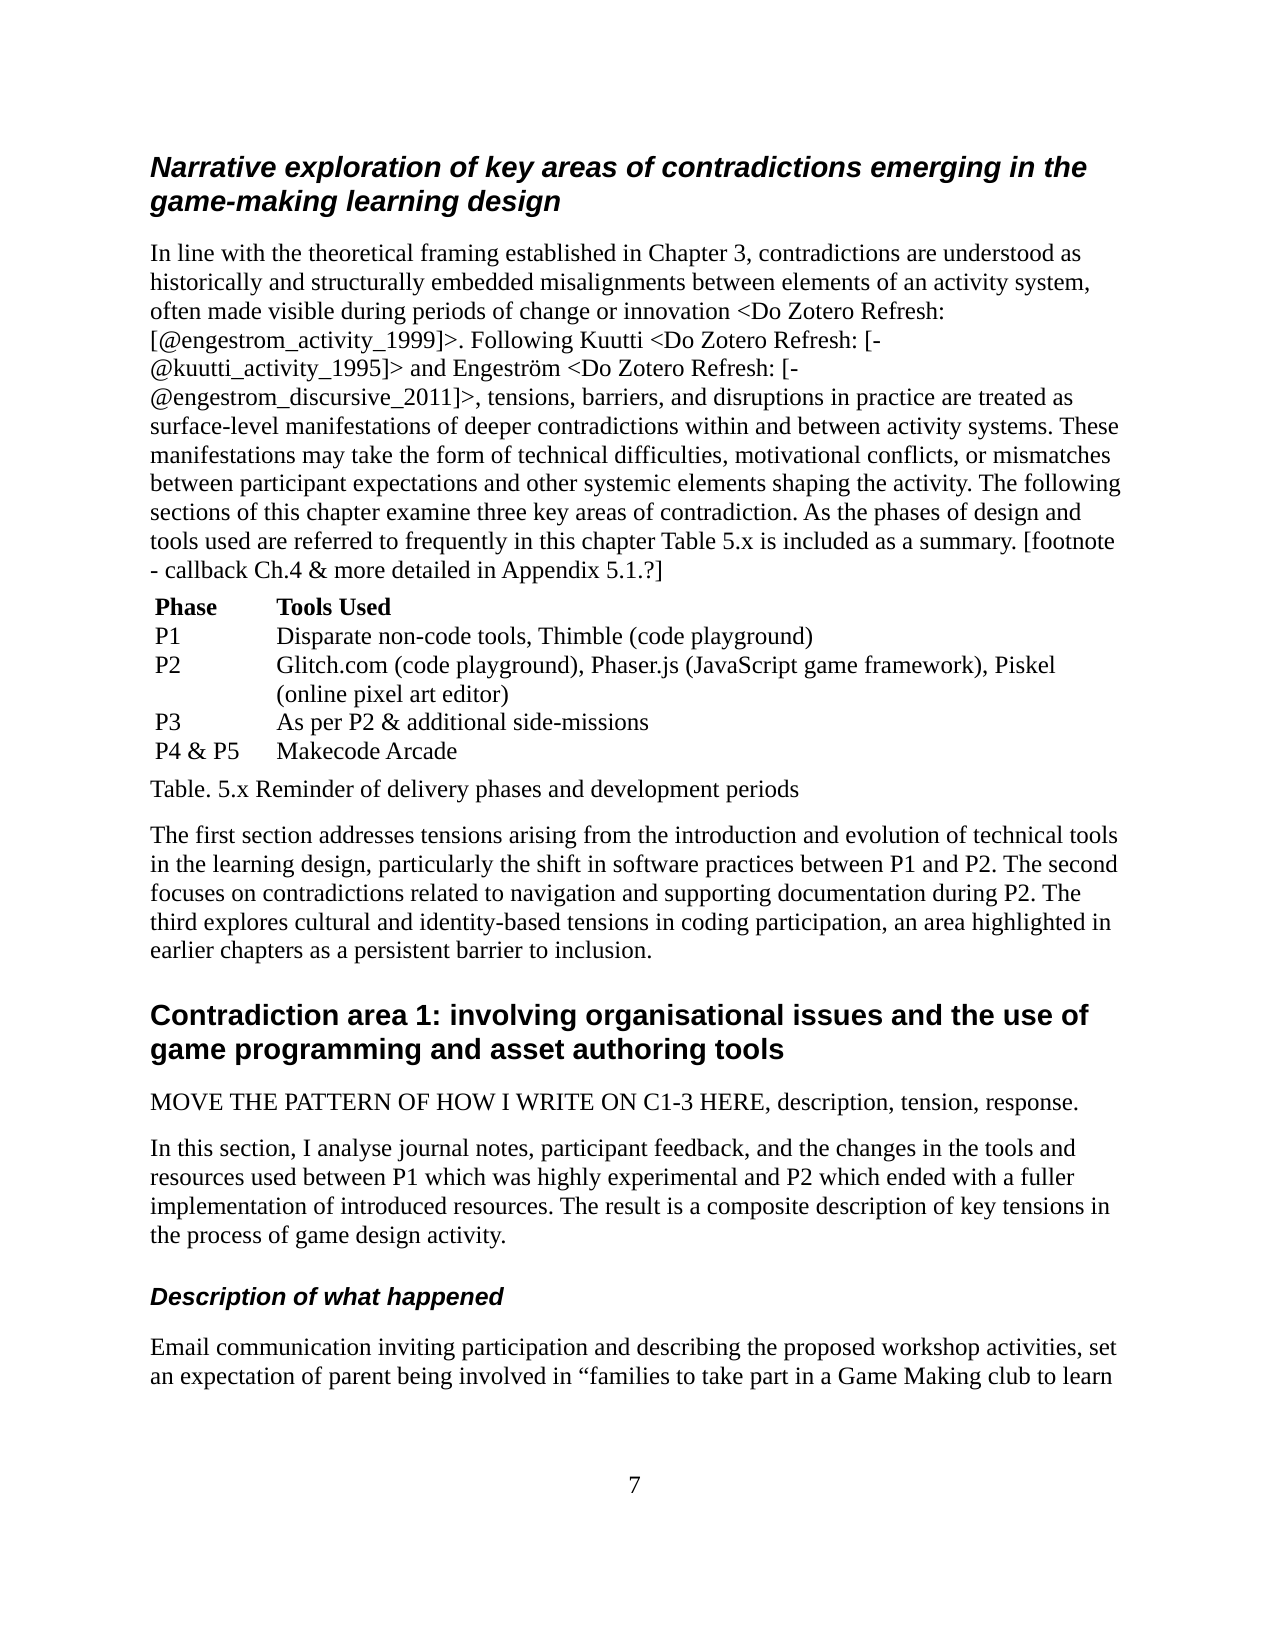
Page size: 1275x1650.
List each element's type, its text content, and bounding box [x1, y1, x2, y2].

text In this section, I analyse journal notes, participant feedback, and the changes in the tools and resources used between P1 which was highly experimental and P2 which ended with a fuller implementation of introduced resources. The result is a composite description of key tensions in the process of game design activity. [150, 1133, 1125, 1248]
table_cell Disparate non-code tools, Thimble (code playground) [272, 621, 1125, 650]
table_header Phase [150, 593, 272, 621]
table_cell P2 [150, 650, 272, 707]
text Table. 5.x Reminder of delivery phases and development periods [150, 774, 1125, 803]
text The first section addresses tensions arising from the introduction and evolution of technical tools in the learning design, particularly the shift in software practices between P1 and P2. The second focuses on contradictions related to navigation and supporting documentation during P2. The third explores cultural and identity-based tensions in coding participation, an area highlighted in earlier chapters as a persistent barrier to inclusion. [150, 821, 1125, 964]
table_cell P1 [150, 621, 272, 650]
table_cell P3 [150, 708, 272, 736]
subtitle Description of what happened [150, 1282, 1125, 1311]
table_cell As per P2 & additional side-missions [272, 708, 1125, 736]
text In line with the theoretical framing established in Chapter 3, contradictions are understood as historically and structurally embedded misalignments between elements of an activity system, often made visible during periods of change or innovation <Do Zotero Refresh: [@engestrom_activity_1999]>. Following Kuutti <Do Zotero Refresh: [-@kuutti_activity_1995]> and Engeström <Do Zotero Refresh: [-@engestrom_discursive_2011]>, tensions, barriers, and disruptions in practice are treated as surface-level manifestations of deeper contradictions within and between activity systems. These manifestations may take the form of technical difficulties, motivational conflicts, or mismatches between participant expectations and other systemic elements shaping the activity. The following sections of this chapter examine three key areas of contradiction. As the phases of design and tools used are referred to frequently in this chapter Table 5.x is included as a summary. [footnote - callback Ch.4 & more detailed in Appendix 5.1.?] [150, 238, 1125, 583]
table_header Tools Used [272, 593, 1125, 621]
table_cell Makecode Arcade [272, 736, 1125, 765]
text Email communication inviting participation and describing the proposed workshop activities, set an expectation of parent being involved in “families to take part in a Game Making club to learn [150, 1332, 1125, 1390]
table_cell Glitch.com (code playground), Phaser.js (JavaScript game framework), Piskel (online pixel art editor) [272, 650, 1125, 707]
text MOVE THE PATTERN OF HOW I WRITE ON C1-3 HERE, description, tension, response. [150, 1087, 1125, 1116]
subtitle Contradiction area 1: involving organisational issues and the use of game programming and asset authoring tools [150, 998, 1125, 1065]
subtitle Narrative exploration of key areas of contradictions emerging in the game-making learning design [150, 150, 1125, 217]
table_cell P4 & P5 [150, 736, 272, 765]
